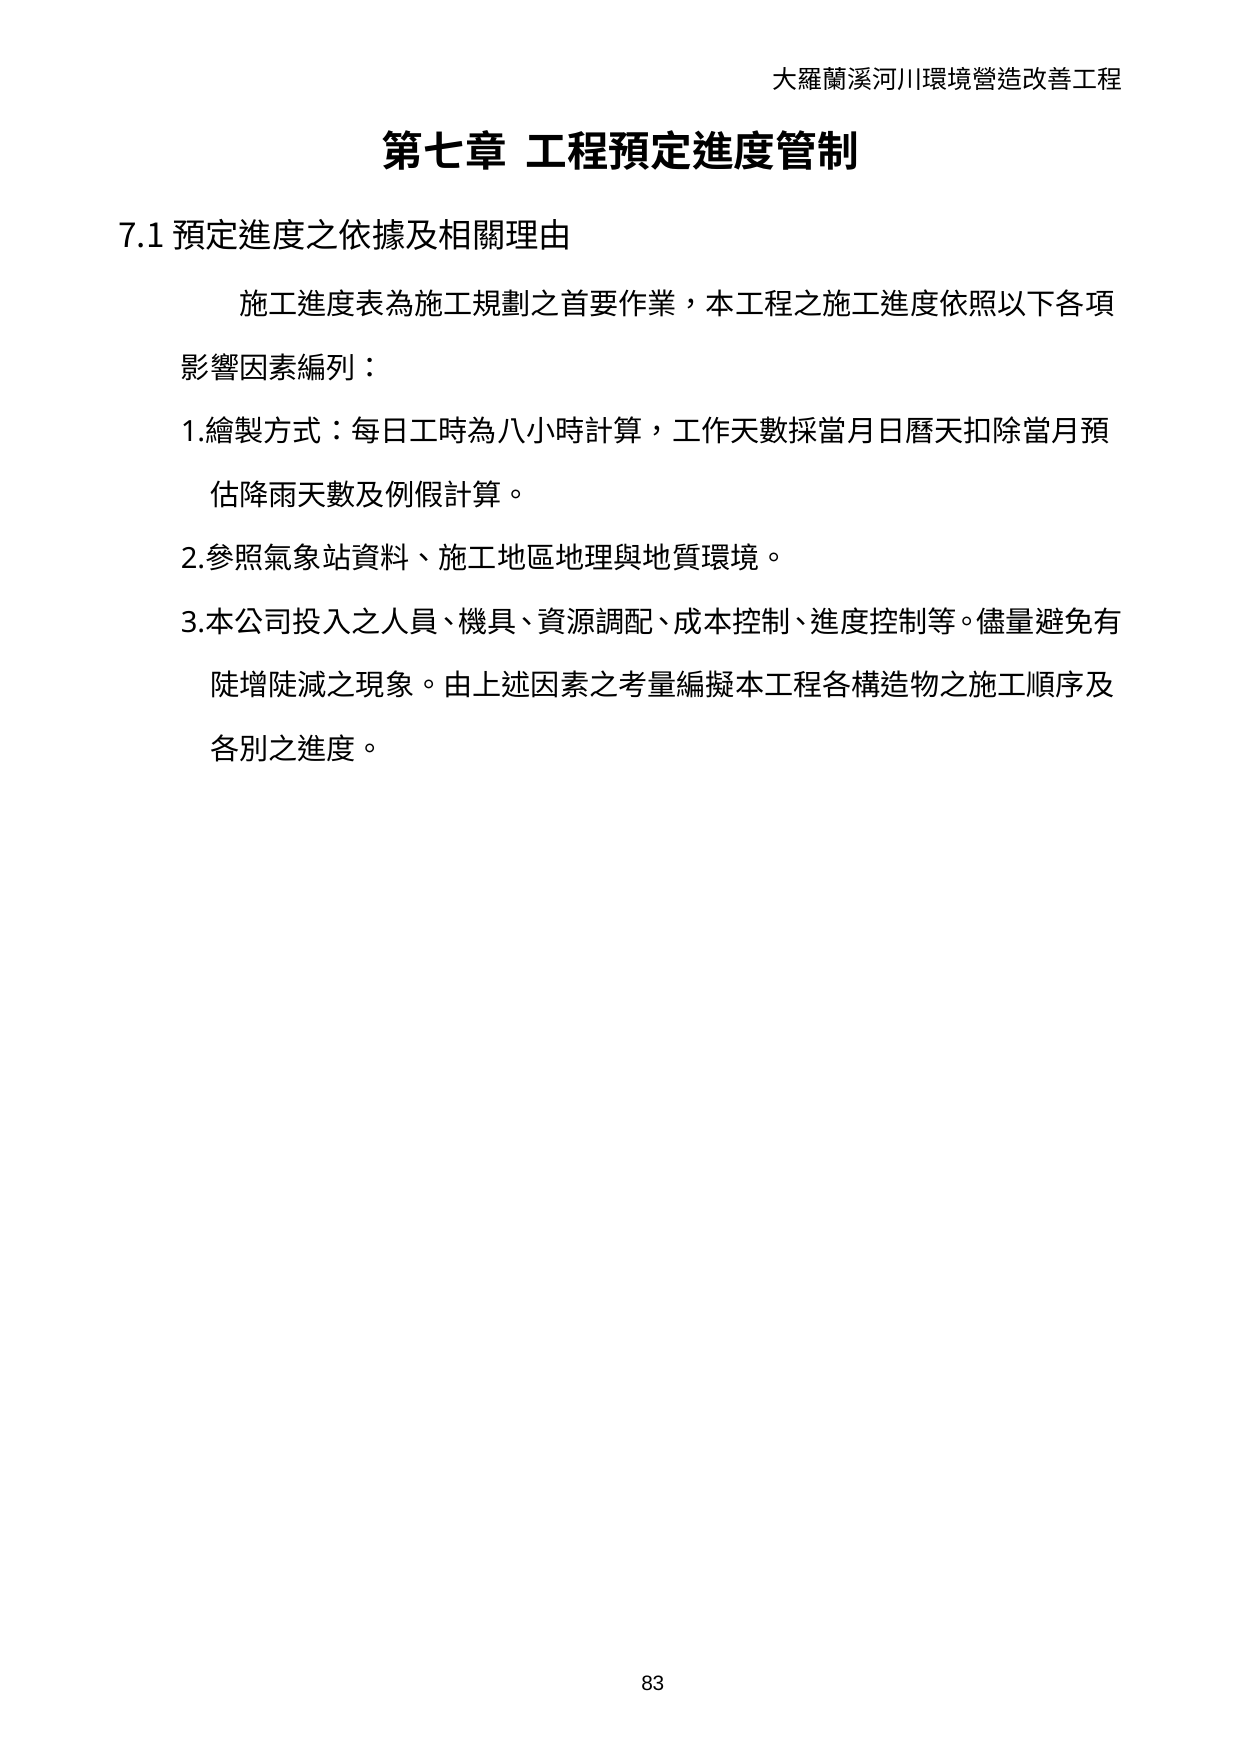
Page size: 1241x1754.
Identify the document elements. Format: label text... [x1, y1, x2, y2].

subtitle 7.1 預定進度之依據及相關理由 [118, 208, 1122, 257]
text 3.本公司投入之人員、機具、資源調配、成本控制、進度控制等。儘量避免有陡增陡減之現象。由上述因素之考量編擬本工程各構造物之施工順序及各別之進度。 [181, 598, 1122, 767]
text 2.參照氣象站資料、施工地區地理與地質環境。 [181, 535, 1122, 577]
subtitle 第七章 工程預定進度管制 [118, 118, 1122, 178]
text 施工進度表為施工規劃之首要作業，本工程之施工進度依照以下各項影響因素編列： [181, 281, 1122, 387]
text 1.繪製方式：每日工時為八小時計算，工作天數採當月日曆天扣除當月預估降雨天數及例假計算。 [181, 408, 1122, 513]
